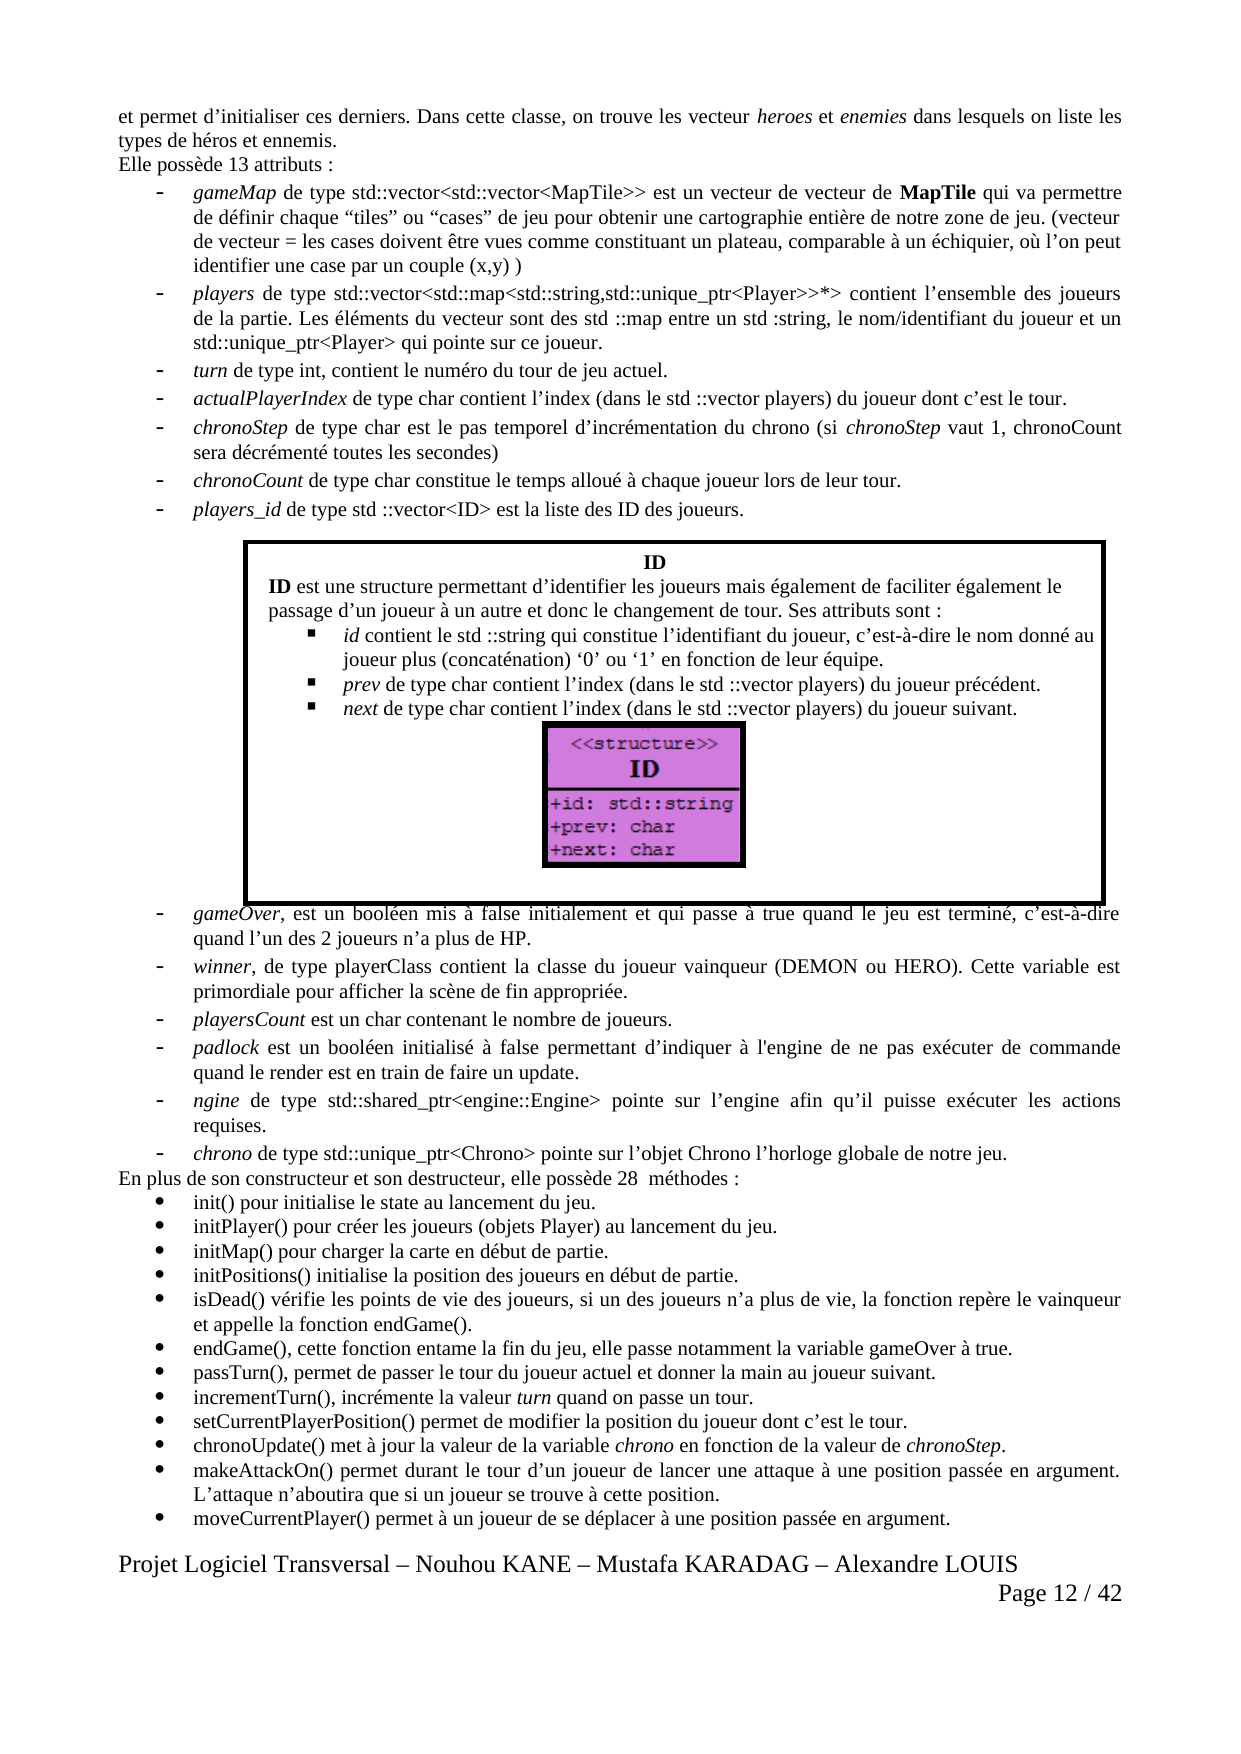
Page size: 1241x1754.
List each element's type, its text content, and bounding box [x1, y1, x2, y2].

text ID [568, 550, 1101, 574]
text Elle possède 13 attributs : [118, 152, 1122, 176]
list winner, de type playerClass contient la classe du joueur vainqueur (DEMON ou HERO). Cette variable est primordiale pour afficher la scène de fin appropriée. [156, 950, 1122, 1003]
list makeAttackOn() permet durant le tour d’un joueur de lancer une attaque à une position passée en argument. L’attaque n’aboutira que si un joueur se trouve à cette position. [156, 1458, 1122, 1506]
list gameOver, est un booléen mis à false initialement et qui passe à true quand le jeu est terminé, c’est-à-dire quand l’un des 2 joueurs n’a plus de HP. [156, 897, 1122, 950]
list chrono de type std::unique_ptr<Chrono> pointe sur l’objet Chrono l’horloge globale de notre jeu. [156, 1137, 1122, 1166]
list players_id de type std ::vector<ID> est la liste des ID des joueurs. [156, 493, 1122, 522]
list playersCount est un char contenant le nombre de joueurs. [156, 1003, 1122, 1031]
list actualPlayerIndex de type char contient l’index (dans le std ::vector players) du joueur dont c’est le tour. [156, 382, 1122, 411]
list init() pour initialise le state au lancement du jeu. [156, 1190, 1122, 1214]
text [1106, 550, 1122, 574]
list passTurn(), permet de passer le tour du joueur actuel et donner la main au joueur suivant. [156, 1360, 1122, 1384]
list moveCurrentPlayer() permet à un joueur de se déplacer à une position passée en argument. [156, 1506, 1122, 1531]
list id contient le std ::string qui constitue l’identifiant du joueur, c’est-à-dire le nom donné au joueur plus (concaténation) ‘0’ ou ‘1’ en fonction de leur équipe. [306, 622, 1101, 671]
list endGame(), cette fonction entame la fin du jeu, elle passe notamment la variable gameOver à true. [156, 1336, 1122, 1360]
list initPositions() initialise la position des joueurs en début de partie. [156, 1263, 1122, 1287]
list chronoUpdate() met à jour la valeur de la variable chrono en fonction de la valeur de chronoStep. [156, 1433, 1122, 1458]
list turn de type int, contient le numéro du tour de jeu actuel. [156, 354, 1122, 382]
text En plus de son constructeur et son destructeur, elle possède 28 méthodes : [118, 1166, 1122, 1190]
text ID est une structure permettant d’identifier les joueurs mais également de faciliter également le passage d’un joueur à un autre et donc le changement de tour. Ses attributs sont : [268, 574, 1101, 622]
list initPlayer() pour créer les joueurs (objets Player) au lancement du jeu. [156, 1214, 1122, 1239]
list initMap() pour charger la carte en début de partie. [156, 1239, 1122, 1263]
list players de type std::vector<std::map<std::string,std::unique_ptr<Player>>*> contient l’ensemble des joueurs de la partie. Les éléments du vecteur sont des std ::map entre un std :string, le nom/identifiant du joueur et un std::unique_ptr<Player> qui pointe sur ce joueur. [156, 277, 1122, 354]
text et permet d’initialiser ces derniers. Dans cette classe, on trouve les vecteur heroes et enemies dans lesquels on liste les types de héros et ennemis. [118, 104, 1122, 152]
list chronoStep de type char est le pas temporel d’incrémentation du chrono (si chronoStep vaut 1, chronoCount sera décrémenté toutes les secondes) [156, 411, 1122, 464]
list padlock est un booléen initialisé à false permettant d’indiquer à l'engine de ne pas exécuter de commande quand le render est en train de faire un update. [156, 1031, 1122, 1084]
list setCurrentPlayerPosition() permet de modifier la position du joueur dont c’est le tour. [156, 1409, 1122, 1433]
list prev de type char contient l’index (dans le std ::vector players) du joueur précédent. [306, 671, 1101, 696]
list ngine de type std::shared_ptr<engine::Engine> pointe sur l’engine afin qu’il puisse exécuter les actions requises. [156, 1084, 1122, 1137]
list incrementTurn(), incrémente la valeur turn quand on passe un tour. [156, 1384, 1122, 1409]
list isDead() vérifie les points de vie des joueurs, si un des joueurs n’a plus de vie, la fonction repère le vainqueur et appelle la fonction endGame(). [156, 1287, 1122, 1336]
list gameMap de type std::vector<std::vector<MapTile>> est un vecteur de vecteur de MapTile qui va permettre de définir chaque “tiles” ou “cases” de jeu pour obtenir une cartographie entière de notre zone de jeu. (vecteur de vecteur = les cases doivent être vues comme constituant un plateau, comparable à un échiquier, où l’on peut identifier une case par un couple (x,y) ) [156, 176, 1122, 277]
list chronoCount de type char constitue le temps alloué à chaque joueur lors de leur tour. [156, 464, 1122, 493]
list next de type char contient l’index (dans le std ::vector players) du joueur suivant. [306, 696, 1101, 721]
